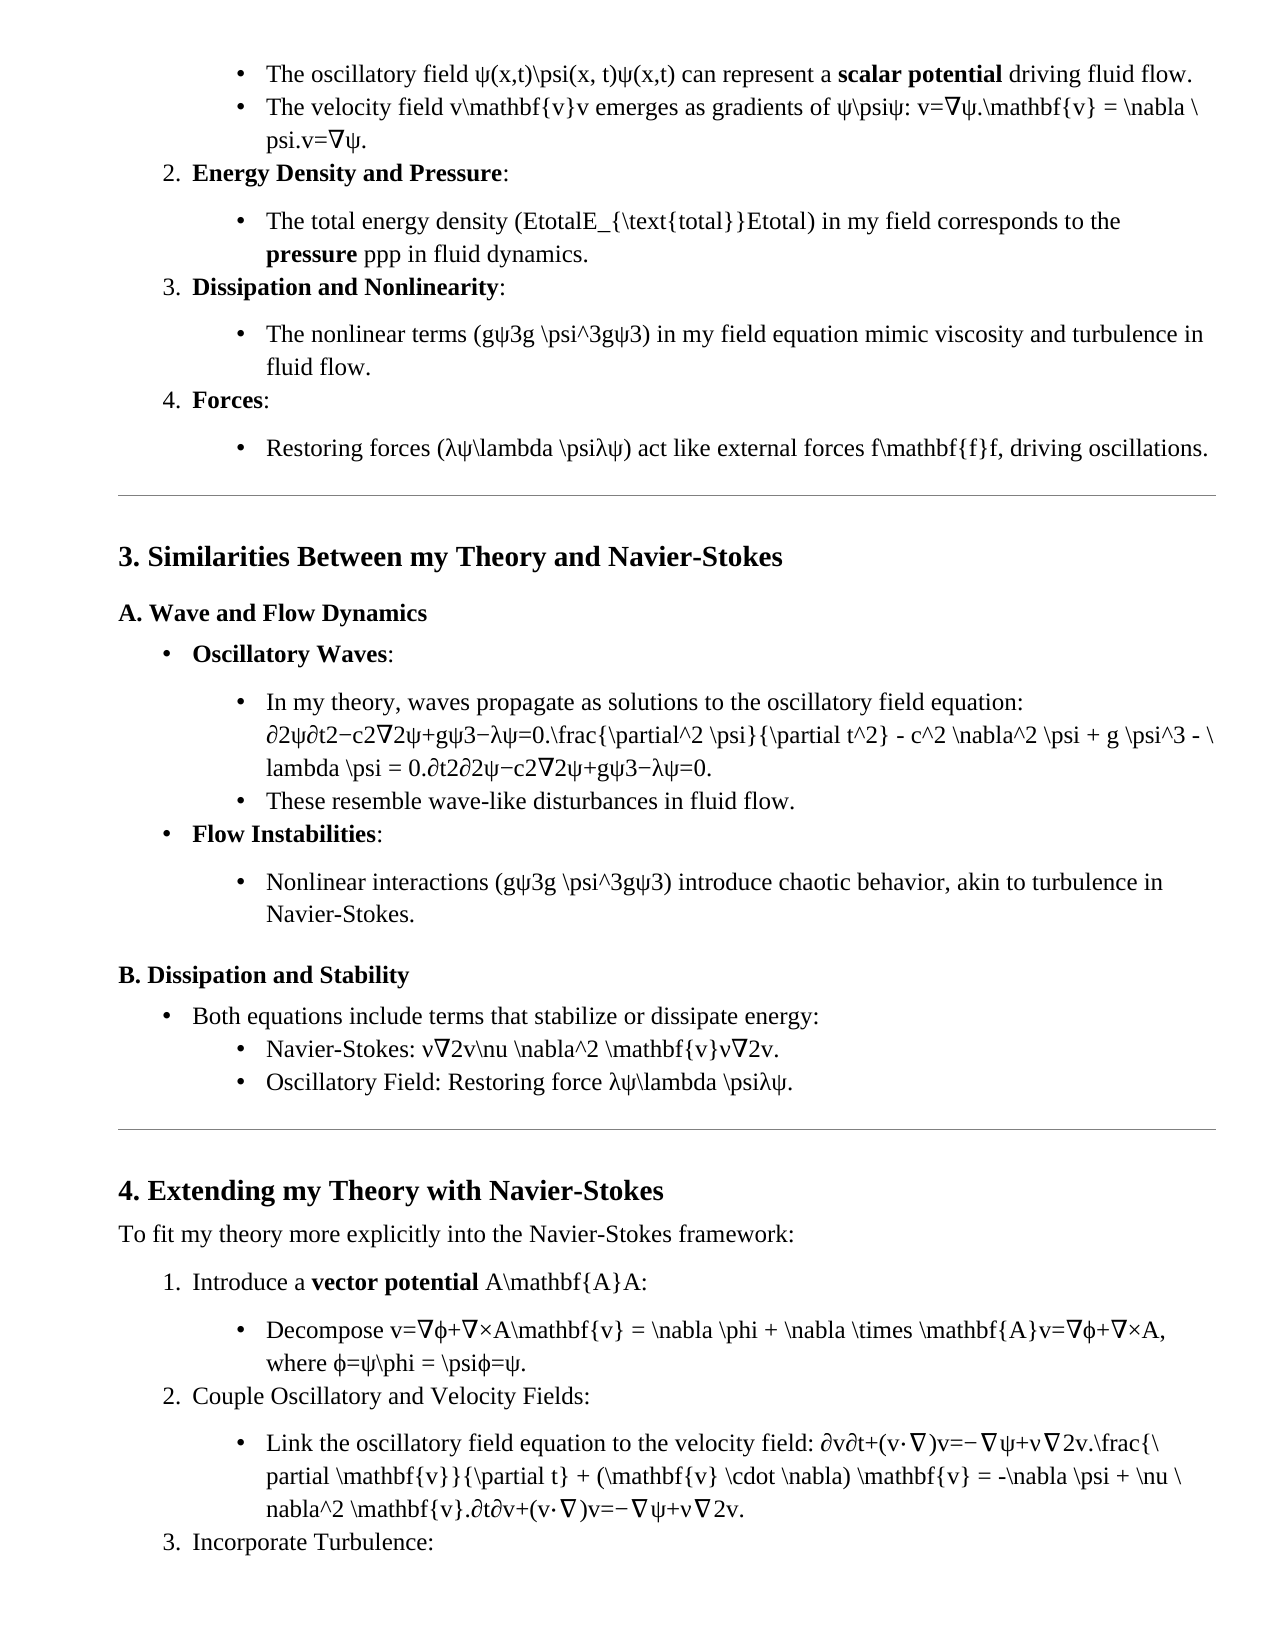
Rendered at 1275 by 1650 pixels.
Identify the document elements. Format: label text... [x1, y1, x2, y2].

list Oscillatory Waves: [162, 639, 1216, 668]
list Link the oscillatory field equation to the velocity field: ∂v∂t+(v⋅∇)v=−∇ψ+ν∇2v.\frac{\partial \mathbf{v}}{\partial t} + (\mathbf{v} \cdot \nabla) \mathbf{v} = -\nabla \psi + \nu \nabla^2 \mathbf{v}.∂t∂v​+(v⋅∇)v=−∇ψ+ν∇2v. [236, 1428, 1216, 1523]
list The nonlinear terms (gψ3g \psi^3gψ3) in my field equation mimic viscosity and turbulence in fluid flow. [236, 319, 1216, 381]
list In my theory, waves propagate as solutions to the oscillatory field equation: ∂2ψ∂t2−c2∇2ψ+gψ3−λψ=0.\frac{\partial^2 \psi}{\partial t^2} - c^2 \nabla^2 \psi + g \psi^3 - \lambda \psi = 0.∂t2∂2ψ​−c2∇2ψ+gψ3−λψ=0. [236, 687, 1216, 782]
list Nonlinear interactions (gψ3g \psi^3gψ3) introduce chaotic behavior, akin to turbulence in Navier-Stokes. [236, 867, 1216, 928]
list Incorporate Turbulence: [162, 1527, 1216, 1556]
list Introduce a vector potential A\mathbf{A}A: [162, 1267, 1216, 1296]
list Energy Density and Pressure: [162, 158, 1216, 187]
subtitle 3. Similarities Between my Theory and Navier-Stokes [118, 539, 1216, 573]
list The oscillatory field ψ(x,t)\psi(x, t)ψ(x,t) can represent a scalar potential driving fluid flow. [236, 59, 1216, 88]
list These resemble wave-like disturbances in fluid flow. [236, 786, 1216, 815]
list Oscillatory Field: Restoring force λψ\lambda \psiλψ. [236, 1067, 1216, 1096]
subtitle 4. Extending my Theory with Navier-Stokes [118, 1173, 1216, 1207]
list Dissipation and Nonlinearity: [162, 272, 1216, 301]
list The velocity field v\mathbf{v}v emerges as gradients of ψ\psiψ: v=∇ψ.\mathbf{v} = \nabla \psi.v=∇ψ. [236, 92, 1216, 154]
subtitle B. Dissipation and Stability [118, 960, 1216, 988]
list Both equations include terms that stabilize or dissipate energy: [162, 1001, 1216, 1030]
list Navier-Stokes: ν∇2v\nu \nabla^2 \mathbf{v}ν∇2v. [236, 1034, 1216, 1063]
list Couple Oscillatory and Velocity Fields: [162, 1381, 1216, 1409]
list Flow Instabilities: [162, 819, 1216, 848]
list The total energy density (EtotalE_{\text{total}}Etotal​) in my field corresponds to the pressure ppp in fluid dynamics. [236, 206, 1216, 267]
list Restoring forces (λψ\lambda \psiλψ) act like external forces f\mathbf{f}f, driving oscillations. [236, 433, 1216, 462]
text To fit my theory more explicitly into the Navier-Stokes framework: [118, 1219, 1216, 1248]
subtitle A. Wave and Flow Dynamics [118, 598, 1216, 627]
list Decompose v=∇ϕ+∇×A\mathbf{v} = \nabla \phi + \nabla \times \mathbf{A}v=∇ϕ+∇×A, where ϕ=ψ\phi = \psiϕ=ψ. [236, 1315, 1216, 1376]
list Forces: [162, 385, 1216, 414]
